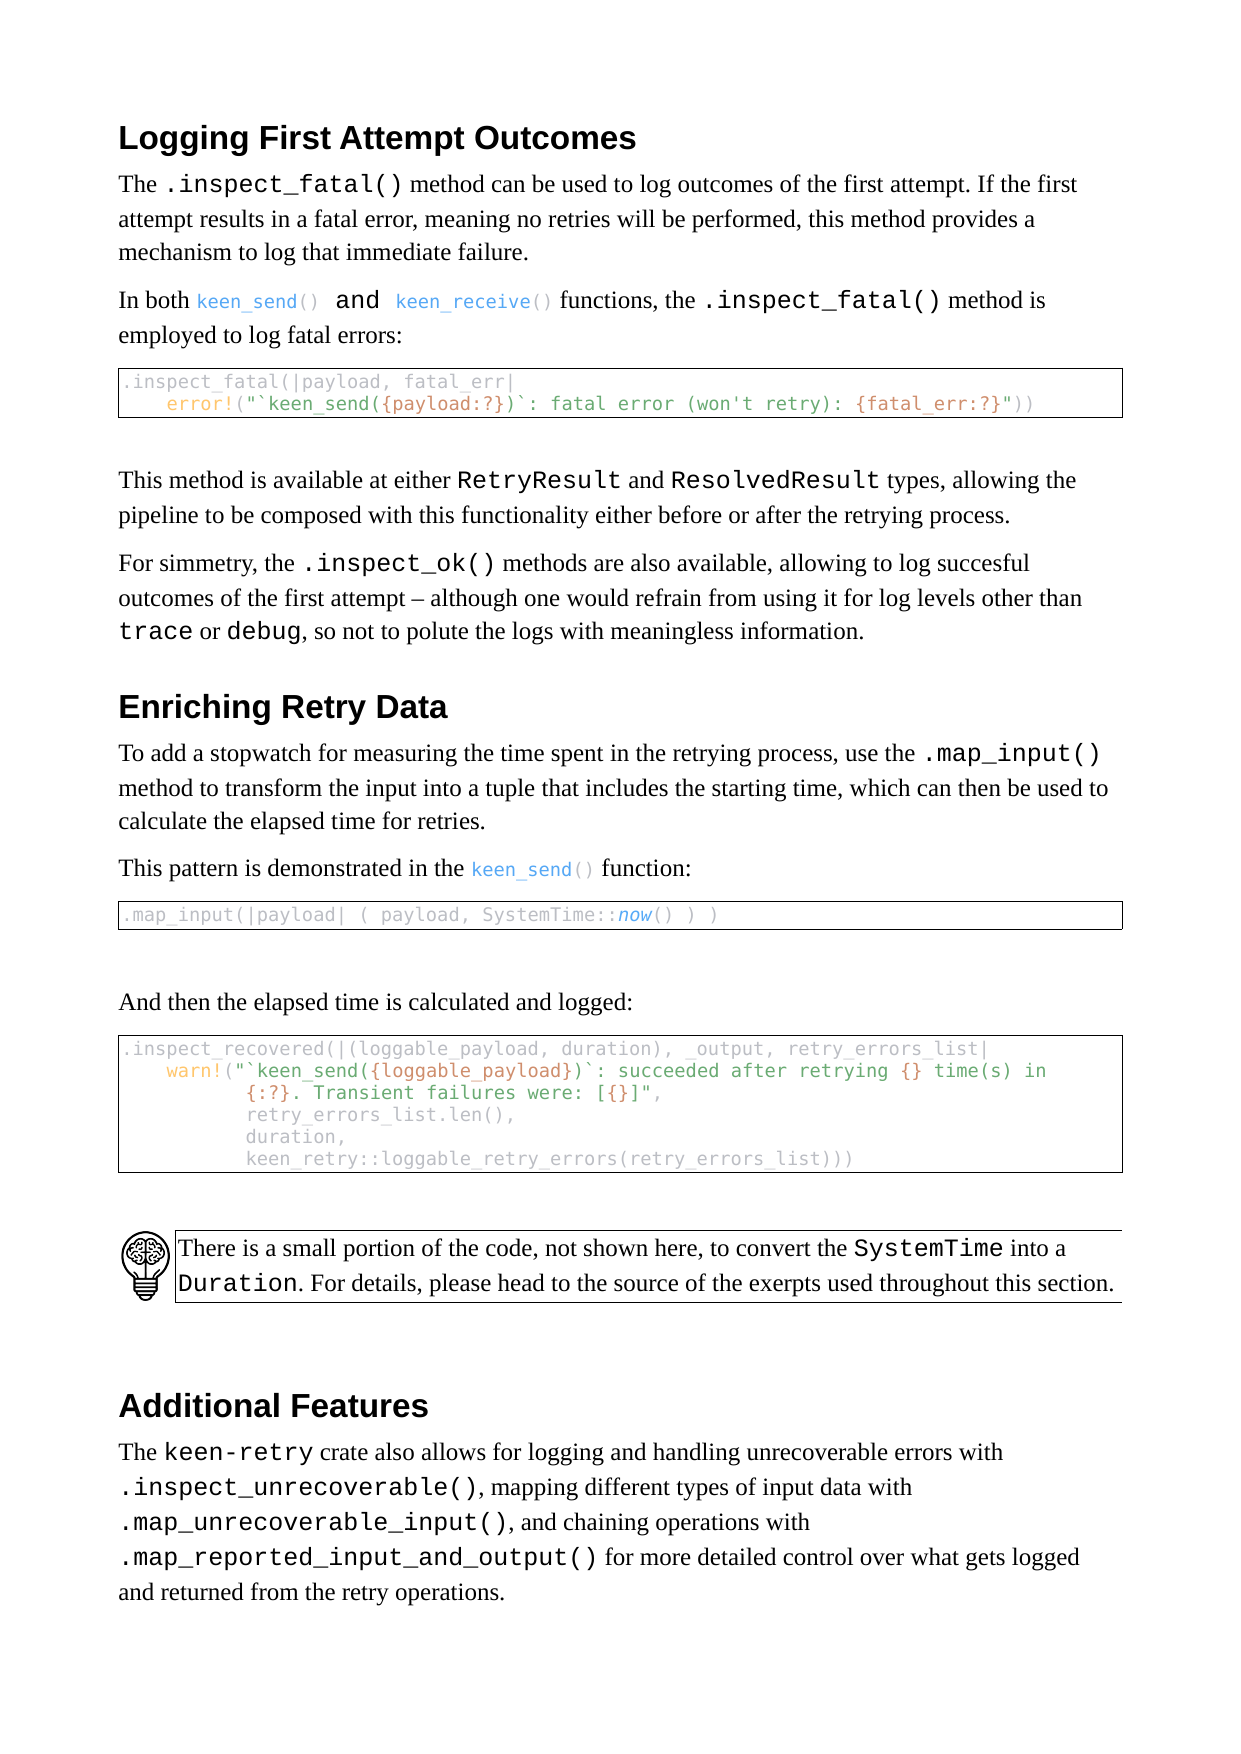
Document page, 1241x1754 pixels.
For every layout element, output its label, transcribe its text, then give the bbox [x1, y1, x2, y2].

text .inspect_recovered(|(loggable_payload, duration), _output, retry_errors_list| warn!("`keen_send({loggable_payload})`: succeeded after retrying {} time(s) in {:?}. Transient failures were: [{}]", retry_errors_list.len(), duration, keen_retry::loggable_retry_errors(retry_errors_list))) [119, 1036, 1122, 1172]
text .map_input(|payload| ( payload, SystemTime::now() ) ) [119, 902, 1122, 929]
text .inspect_fatal(|payload, fatal_err| error!("`keen_send({payload:?})`: fatal error (won't retry): {fatal_err:?}")) [119, 369, 1122, 417]
text This pattern is demonstrated in the keen_send() function: [118, 853, 1122, 882]
subtitle Additional Features [118, 1386, 1122, 1424]
subtitle Enriching Retry Data [118, 687, 1122, 725]
table_header There is a small portion of the code, not shown here, to convert the SystemTime into a Duration. For details, please head to the source of the exerpts used throughout this section. [176, 1231, 1122, 1302]
table_header [175, 1303, 1122, 1307]
text In both keen_send() and keen_receive() functions, the .inspect_fatal() method is employed to log fatal errors: [118, 285, 1122, 349]
text The keen-retry crate also allows for logging and handling unrecoverable errors with .inspect_unrecoverable(), mapping different types of input data with .map_unrecoverable_input(), and chaining operations with .map_reported_input_and_output() for more detailed control over what gets logged and returned from the retry operations. [118, 1437, 1122, 1606]
text And then the elapsed time is calculated and logged: [118, 987, 1122, 1016]
text To add a stopwatch for measuring the time spent in the retrying process, use the .map_input() method to transform the input into a tuple that includes the starting time, which can then be used to calculate the elapsed time for retries. [118, 738, 1122, 834]
text This method is available at either RetryResult and ResolvedResult types, allowing the pipeline to be composed with this functionality either before or after the retrying process. [118, 465, 1122, 529]
text For simmetry, the .inspect_ok() methods are also available, allowing to log succesful outcomes of the first attempt – although one would refrain from using it for log levels other than trace or debug, so not to polute the logs with meaningless information. [118, 548, 1122, 647]
table_header [118, 1230, 174, 1307]
picture [121, 1231, 170, 1301]
subtitle Logging First Attempt Outcomes [118, 118, 1122, 157]
text The .inspect_fatal() method can be used to log outcomes of the first attempt. If the first attempt results in a fatal error, meaning no retries will be performed, this method provides a mechanism to log that immediate failure. [118, 169, 1122, 266]
